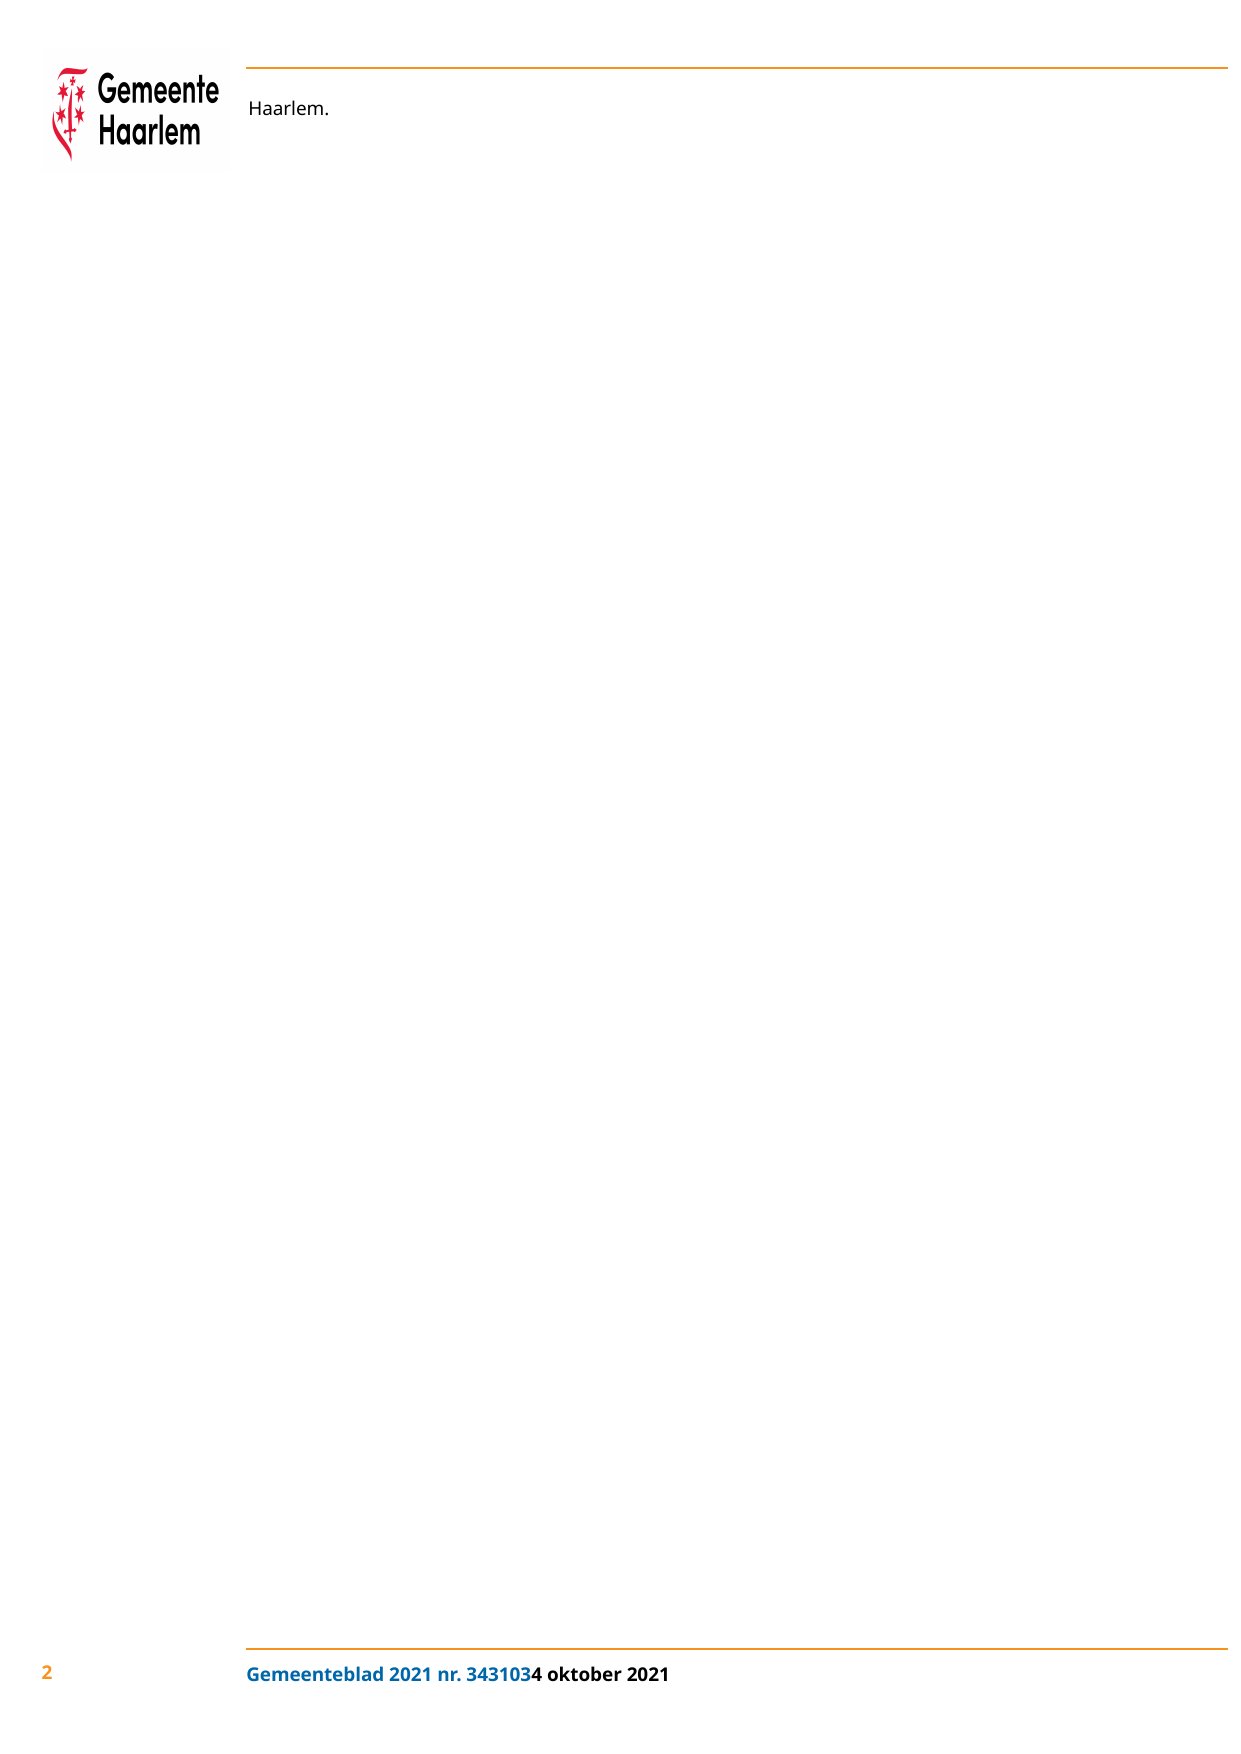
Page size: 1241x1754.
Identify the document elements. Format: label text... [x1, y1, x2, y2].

text Haarlem. [248, 95, 1152, 121]
picture [41, 47, 231, 172]
